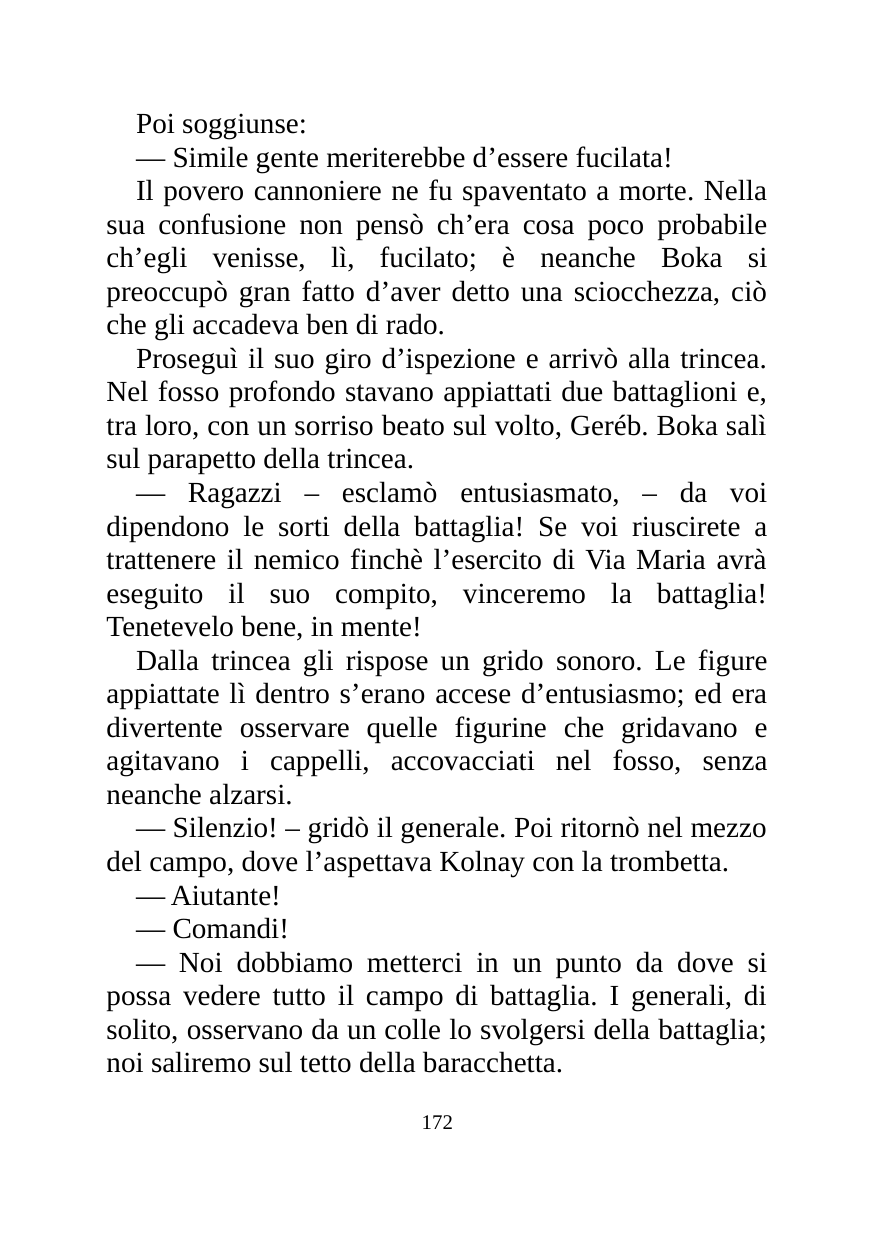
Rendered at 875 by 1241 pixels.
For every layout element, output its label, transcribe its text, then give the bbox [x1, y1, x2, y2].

text Il povero cannoniere ne fu spaventato a morte. Nella sua confusione non pensò ch’era cosa poco probabile ch’egli venisse, lì, fucilato; è neanche Boka si preoccupò gran fatto d’aver detto una sciocchezza, ciò che gli accadeva ben di rado. [106, 173, 768, 341]
text — Noi dobbiamo metterci in un punto da dove si possa vedere tutto il campo di battaglia. I generali, di solito, osservano da un colle lo svolgersi della battaglia; noi saliremo sul tetto della baracchetta. [106, 945, 768, 1079]
text — Silenzio! – gridò il generale. Poi ritornò nel mezzo del campo, dove l’aspettava Kolnay con la trombetta. [106, 811, 768, 878]
text Dalla trincea gli rispose un grido sonoro. Le figure appiattate lì dentro s’erano accese d’entusiasmo; ed era divertente osservare quelle figurine che gridavano e agitavano i cappelli, accovacciati nel fosso, senza neanche alzarsi. [106, 643, 768, 811]
text Proseguì il suo giro d’ispezione e arrivò alla trincea. Nel fosso profondo stavano appiattati due battaglioni e, tra loro, con un sorriso beato sul volto, Geréb. Boka salì sul parapetto della trincea. [106, 341, 768, 475]
text — Comandi! [106, 911, 768, 945]
text — Simile gente meriterebbe d’essere fucilata! [106, 140, 768, 173]
text Poi soggiunse: [106, 106, 768, 140]
text — Ragazzi – esclamò entusiasmato, – da voi dipendono le sorti della battaglia! Se voi riuscirete a trattenere il nemico finchè l’esercito di Via Maria avrà eseguito il suo compito, vinceremo la battaglia! Tenetevelo bene, in mente! [106, 475, 768, 643]
text — Aiutante! [106, 878, 768, 911]
